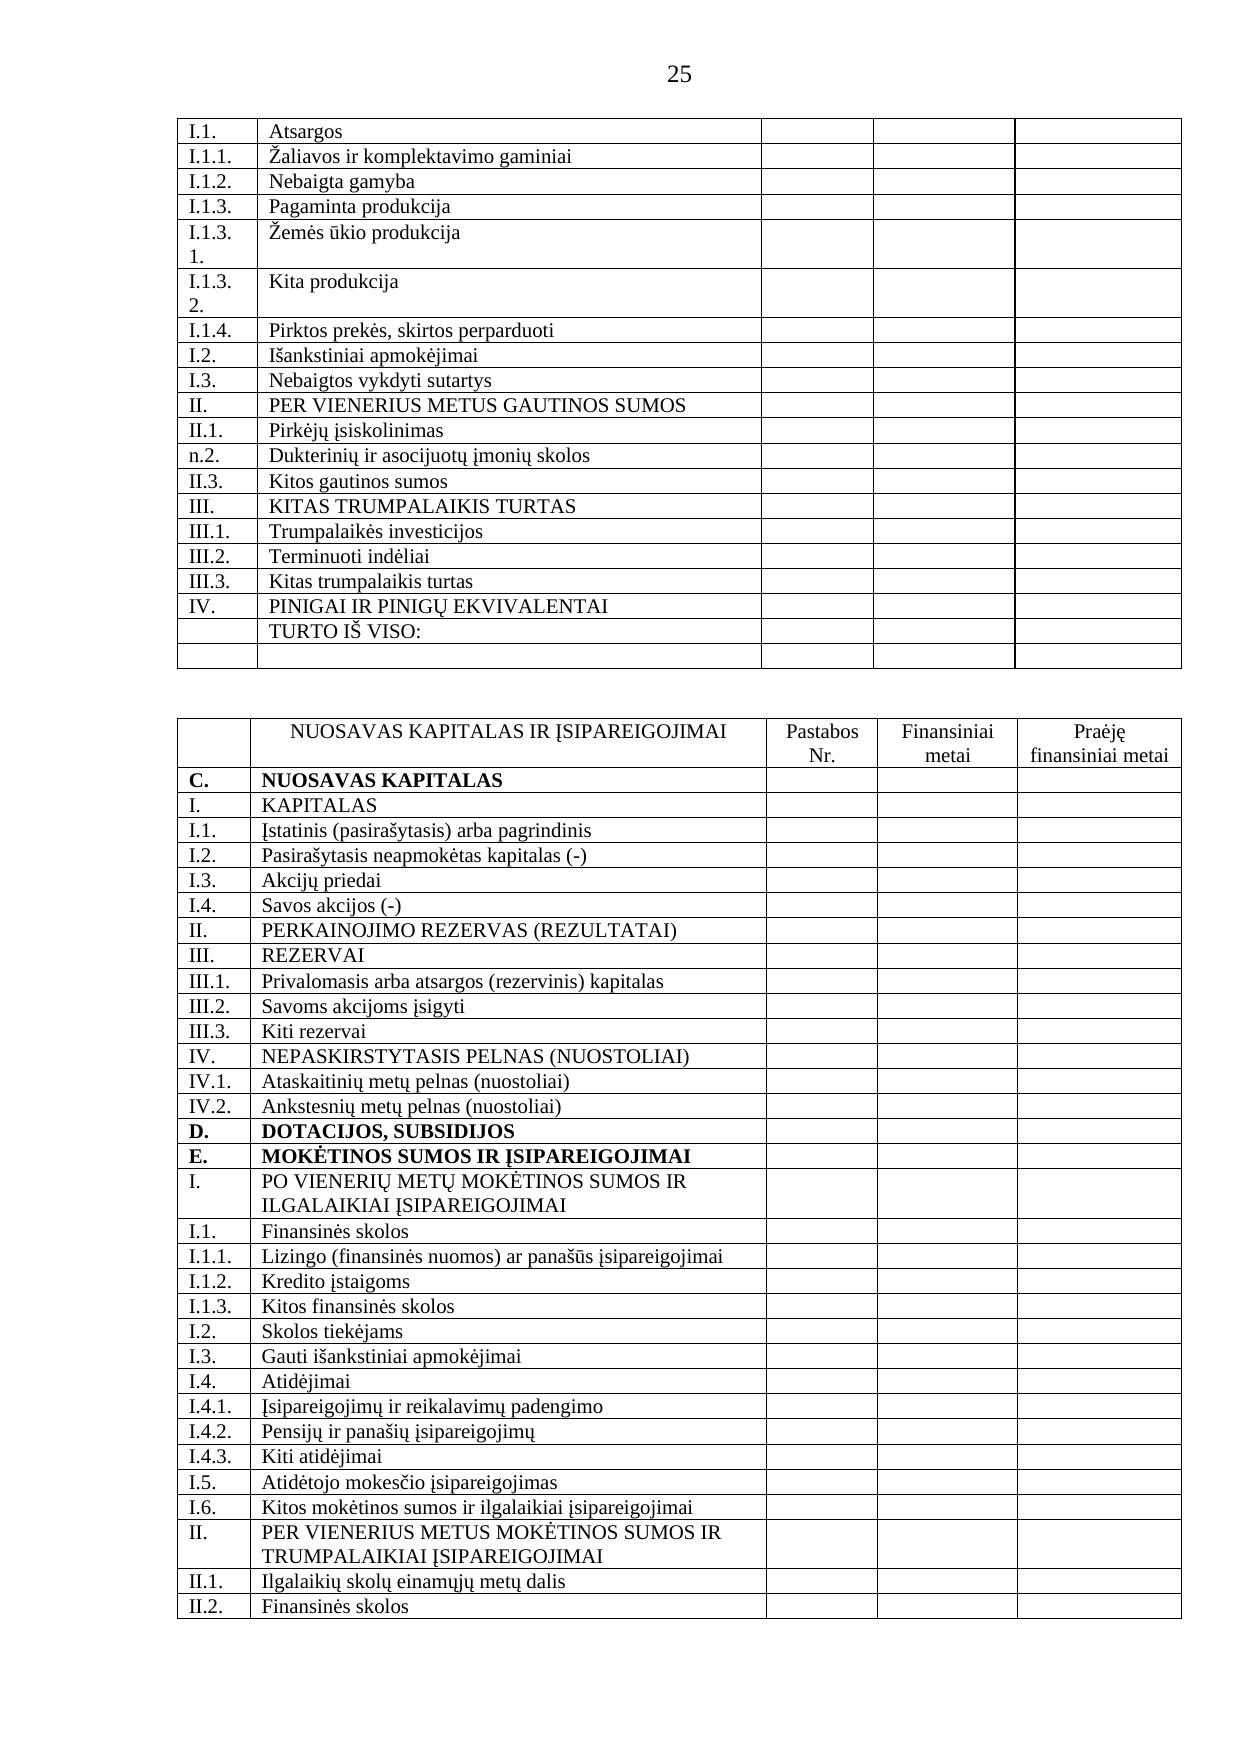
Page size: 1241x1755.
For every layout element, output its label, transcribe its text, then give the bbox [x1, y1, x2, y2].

table_cell I.1.2. [178, 169, 257, 193]
table_cell Atidėtojo mokesčio įsipareigojimas [251, 1470, 766, 1494]
table_header Praėję finansiniai metai [1018, 719, 1181, 767]
table_cell [1018, 1094, 1181, 1118]
table_cell [874, 418, 1014, 442]
table_cell [878, 1344, 1017, 1368]
table_cell D. [178, 1119, 250, 1143]
table_cell [878, 944, 1017, 967]
table_cell I.1.3. [178, 1294, 250, 1318]
table_cell [878, 818, 1017, 842]
table_cell [1016, 220, 1181, 268]
table_cell Savoms akcijoms įsigyti [251, 994, 766, 1018]
table_cell [767, 1470, 877, 1494]
table_cell [878, 1169, 1017, 1217]
table_cell [767, 1594, 877, 1618]
table_cell Finansinės skolos [251, 1219, 766, 1243]
table_cell [1018, 944, 1181, 967]
table_cell PER VIENERIUS METUS MOKĖTINOS SUMOS IR TRUMPALAIKIAI ĮSIPAREIGOJIMAI [251, 1520, 766, 1568]
table_cell [874, 619, 1014, 643]
table_cell [762, 644, 873, 668]
table_cell [878, 1294, 1017, 1318]
table_cell Skolos tiekėjams [251, 1319, 766, 1343]
table_cell [878, 1219, 1017, 1243]
table_cell KITAS TRUMPALAIKIS TURTAS [258, 494, 761, 518]
table_cell Ilgalaikių skolų einamųjų metų dalis [251, 1569, 766, 1593]
table_header NUOSAVAS KAPITALAS IR ĮSIPAREIGOJIMAI [251, 719, 766, 767]
table_cell [762, 444, 873, 467]
table_cell [878, 1520, 1017, 1568]
table_cell [1016, 594, 1181, 618]
table_cell C. [178, 768, 250, 792]
table_cell [1016, 368, 1181, 392]
table_cell Dukterinių ir asocijuotų įmonių skolos [258, 444, 761, 467]
table_cell [1016, 119, 1181, 143]
table_cell [762, 469, 873, 493]
table_cell [878, 1369, 1017, 1393]
table_cell Kredito įstaigoms [251, 1269, 766, 1293]
table_cell [767, 843, 877, 867]
table_cell [767, 1569, 877, 1593]
table_cell I.2. [178, 1319, 250, 1343]
table_cell Kitas trumpalaikis turtas [258, 569, 761, 593]
table_cell [762, 594, 873, 618]
table_cell [878, 1394, 1017, 1418]
table_cell I.1.1. [178, 1244, 250, 1268]
table_cell [878, 868, 1017, 892]
table_cell Pagaminta produkcija [258, 195, 761, 218]
table_cell [1018, 1495, 1181, 1519]
table_cell I.1.4. [178, 318, 257, 342]
table_cell I.1. [178, 119, 257, 143]
table_cell NUOSAVAS KAPITALAS [251, 768, 766, 792]
table_cell [878, 1019, 1017, 1043]
table_cell [874, 269, 1014, 317]
table_cell [1016, 418, 1181, 442]
table_cell [1018, 1244, 1181, 1268]
table_cell [878, 1044, 1017, 1068]
table_cell I.4.1. [178, 1394, 250, 1418]
table_cell Atidėjimai [251, 1369, 766, 1393]
table_cell [767, 994, 877, 1018]
table_cell Finansinės skolos [251, 1594, 766, 1618]
table_cell Atsargos [258, 119, 761, 143]
table_cell I.4.3. [178, 1445, 250, 1468]
table_cell [874, 469, 1014, 493]
table_cell [1018, 1319, 1181, 1343]
table_cell III. [178, 944, 250, 967]
table_cell [762, 393, 873, 417]
table_cell [874, 195, 1014, 218]
table_cell [878, 1569, 1017, 1593]
table_cell I.1.3. 1. [178, 220, 257, 268]
table_cell I.3. [178, 368, 257, 392]
table_cell IV.2. [178, 1094, 250, 1118]
table_cell [878, 1470, 1017, 1494]
table_cell [878, 1445, 1017, 1468]
table_cell Pensijų ir panašių įsipareigojimų [251, 1419, 766, 1443]
table_cell Kitos finansinės skolos [251, 1294, 766, 1318]
table_cell [874, 644, 1014, 668]
table_cell III.2. [178, 544, 257, 568]
table_cell [762, 318, 873, 342]
table_cell [1018, 1445, 1181, 1468]
table_cell [878, 969, 1017, 993]
table_cell I.4. [178, 893, 250, 917]
table_cell [1018, 1269, 1181, 1293]
table_cell [1018, 1044, 1181, 1068]
table_cell [767, 1044, 877, 1068]
table_cell Išankstiniai apmokėjimai [258, 343, 761, 367]
table_cell [878, 1319, 1017, 1343]
table_cell [1018, 1069, 1181, 1093]
table_cell [874, 544, 1014, 568]
table_cell [767, 944, 877, 967]
table_cell [767, 1094, 877, 1118]
table_cell [762, 220, 873, 268]
table_cell [767, 1445, 877, 1468]
table_cell II. [178, 918, 250, 942]
table_cell [1016, 519, 1181, 543]
table_cell [874, 119, 1014, 143]
table_cell [1018, 1119, 1181, 1143]
table_cell [762, 544, 873, 568]
table_cell [767, 893, 877, 917]
table_cell [878, 768, 1017, 792]
table_cell PO VIENERIŲ METŲ MOKĖTINOS SUMOS IR ILGALAIKIAI ĮSIPAREIGOJIMAI [251, 1169, 766, 1217]
table_cell [1018, 918, 1181, 942]
table_cell [878, 994, 1017, 1018]
table_cell [1018, 1144, 1181, 1168]
table_cell I.3. [178, 1344, 250, 1368]
table_cell PER VIENERIUS METUS GAUTINOS SUMOS [258, 393, 761, 417]
table_cell [767, 1144, 877, 1168]
table_cell [878, 1594, 1017, 1618]
table_cell Pirktos prekės, skirtos perparduoti [258, 318, 761, 342]
table_cell [878, 1269, 1017, 1293]
table_cell Žemės ūkio produkcija [258, 220, 761, 268]
table_header Pastabos Nr. [767, 719, 877, 767]
table_cell II.1. [178, 418, 257, 442]
table_cell [767, 1369, 877, 1393]
table_cell [874, 368, 1014, 392]
table_cell [1018, 1419, 1181, 1443]
table_cell Pasirašytasis neapmokėtas kapitalas (-) [251, 843, 766, 867]
table_cell [767, 1019, 877, 1043]
table_header [178, 719, 250, 767]
table_cell [767, 969, 877, 993]
table_cell [767, 1319, 877, 1343]
table_cell Įsipareigojimų ir reikalavimų padengimo [251, 1394, 766, 1418]
table_cell I.1. [178, 1219, 250, 1243]
table_cell [1016, 494, 1181, 518]
table_cell Nebaigta gamyba [258, 169, 761, 193]
table_cell IV.1. [178, 1069, 250, 1093]
table_cell Kita produkcija [258, 269, 761, 317]
table_cell I.2. [178, 343, 257, 367]
table_cell [767, 1294, 877, 1318]
table_cell [1018, 843, 1181, 867]
table_cell I.1.1. [178, 144, 257, 168]
table_cell I.2. [178, 843, 250, 867]
table_cell [1018, 1019, 1181, 1043]
table_cell Trumpalaikės investicijos [258, 519, 761, 543]
table_cell [762, 368, 873, 392]
table_cell [767, 918, 877, 942]
table_cell [1018, 893, 1181, 917]
table_cell I.1. [178, 818, 250, 842]
table_cell [1018, 1520, 1181, 1568]
table_cell [1016, 318, 1181, 342]
table_cell [762, 494, 873, 518]
table_cell I.6. [178, 1495, 250, 1519]
table_cell [767, 1520, 877, 1568]
table_cell [767, 1119, 877, 1143]
table_cell [1018, 1569, 1181, 1593]
table_cell II.3. [178, 469, 257, 493]
table_cell [762, 418, 873, 442]
table_cell [1018, 1470, 1181, 1494]
table_cell [762, 195, 873, 218]
table_cell [1018, 1369, 1181, 1393]
table_cell NEPASKIRSTYTASIS PELNAS (NUOSTOLIAI) [251, 1044, 766, 1068]
table_cell [178, 619, 257, 643]
table_cell [767, 1419, 877, 1443]
table_cell [1018, 1169, 1181, 1217]
table_cell [1018, 793, 1181, 817]
table_cell [1016, 195, 1181, 218]
table_cell I. [178, 1169, 250, 1217]
table_cell [767, 768, 877, 792]
table_cell [1016, 444, 1181, 467]
table_cell I.5. [178, 1470, 250, 1494]
table_cell Savos akcijos (-) [251, 893, 766, 917]
table_cell III.3. [178, 1019, 250, 1043]
table_cell [767, 1069, 877, 1093]
table_cell [767, 1394, 877, 1418]
table_cell Privalomasis arba atsargos (rezervinis) kapitalas [251, 969, 766, 993]
table_cell III.3. [178, 569, 257, 593]
table_cell [874, 169, 1014, 193]
table_cell I.3. [178, 868, 250, 892]
table_cell III.2. [178, 994, 250, 1018]
table_cell KAPITALAS [251, 793, 766, 817]
table_cell III. [178, 494, 257, 518]
table_cell [1016, 144, 1181, 168]
table_cell [1016, 343, 1181, 367]
table_cell [878, 1119, 1017, 1143]
table_cell Įstatinis (pasirašytasis) arba pagrindinis [251, 818, 766, 842]
table_cell [1016, 269, 1181, 317]
table_cell [767, 1244, 877, 1268]
table_cell [258, 644, 761, 668]
table_cell Kiti rezervai [251, 1019, 766, 1043]
table_cell [874, 220, 1014, 268]
table_cell E. [178, 1144, 250, 1168]
table_cell I.4.2. [178, 1419, 250, 1443]
table_cell [1016, 619, 1181, 643]
table_cell [1018, 1594, 1181, 1618]
table_cell I.1.3. [178, 195, 257, 218]
table_header Finansiniai metai [878, 719, 1017, 767]
table_cell I.1.2. [178, 1269, 250, 1293]
table_cell II. [178, 393, 257, 417]
table_cell [762, 144, 873, 168]
table_cell [878, 1244, 1017, 1268]
table_cell [1018, 994, 1181, 1018]
table_cell [762, 619, 873, 643]
table_cell Nebaigtos vykdyti sutartys [258, 368, 761, 392]
table_cell Gauti išankstiniai apmokėjimai [251, 1344, 766, 1368]
table_cell Lizingo (finansinės nuomos) ar panašūs įsipareigojimai [251, 1244, 766, 1268]
table_cell [1016, 569, 1181, 593]
table_cell [762, 519, 873, 543]
table_cell [1016, 644, 1181, 668]
table_cell REZERVAI [251, 944, 766, 967]
table_cell [874, 494, 1014, 518]
table_cell II.2. [178, 1594, 250, 1618]
table_cell [874, 594, 1014, 618]
table_cell II.1. [178, 1569, 250, 1593]
table_cell [762, 169, 873, 193]
table_cell [878, 793, 1017, 817]
table_cell IV. [178, 594, 257, 618]
table_cell Kitos gautinos sumos [258, 469, 761, 493]
table_cell [874, 519, 1014, 543]
table_cell DOTACIJOS, SUBSIDIJOS [251, 1119, 766, 1143]
table_cell PERKAINOJIMO REZERVAS (REZULTATAI) [251, 918, 766, 942]
table_cell [1016, 169, 1181, 193]
table_cell [878, 1094, 1017, 1118]
table_cell [1018, 1219, 1181, 1243]
table_cell [1016, 469, 1181, 493]
table_cell [1018, 768, 1181, 792]
table_cell [874, 318, 1014, 342]
table_cell [874, 444, 1014, 467]
table_cell TURTO IŠ VISO: [258, 619, 761, 643]
table_cell Ankstesnių metų pelnas (nuostoliai) [251, 1094, 766, 1118]
table_cell I. [178, 793, 250, 817]
table_cell I.1.3. 2. [178, 269, 257, 317]
table_cell Pirkėjų įsiskolinimas [258, 418, 761, 442]
table_cell [1016, 393, 1181, 417]
table_cell [874, 569, 1014, 593]
table_cell Kitos mokėtinos sumos ir ilgalaikiai įsipareigojimai [251, 1495, 766, 1519]
table_cell [874, 393, 1014, 417]
table_cell [767, 793, 877, 817]
table_cell [1018, 868, 1181, 892]
table_cell Terminuoti indėliai [258, 544, 761, 568]
table_cell IV. [178, 1044, 250, 1068]
table_cell [874, 343, 1014, 367]
table_cell [178, 644, 257, 668]
table_cell III.1. [178, 969, 250, 993]
table_cell [767, 1269, 877, 1293]
table_cell [878, 918, 1017, 942]
table_cell PINIGAI IR PINIGŲ EKVIVALENTAI [258, 594, 761, 618]
table_cell [1016, 544, 1181, 568]
table_cell [878, 843, 1017, 867]
table_cell MOKĖTINOS SUMOS IR ĮSIPAREIGOJIMAI [251, 1144, 766, 1168]
table_cell [762, 343, 873, 367]
table_cell [878, 1419, 1017, 1443]
table_cell [767, 1169, 877, 1217]
table_cell [878, 1069, 1017, 1093]
table_cell n.2. [178, 444, 257, 467]
table_cell I.4. [178, 1369, 250, 1393]
table_cell Žaliavos ir komplektavimo gaminiai [258, 144, 761, 168]
table_cell [762, 119, 873, 143]
table_cell [1018, 1344, 1181, 1368]
table_cell II. [178, 1520, 250, 1568]
table_cell [1018, 969, 1181, 993]
table_cell Akcijų priedai [251, 868, 766, 892]
table_cell [767, 1495, 877, 1519]
table_cell [1018, 818, 1181, 842]
table_cell [767, 1219, 877, 1243]
table_cell [1018, 1294, 1181, 1318]
table_cell [767, 818, 877, 842]
table_cell [762, 569, 873, 593]
table_cell [878, 1495, 1017, 1519]
table_cell [762, 269, 873, 317]
table_cell III.1. [178, 519, 257, 543]
table_cell [767, 1344, 877, 1368]
table_cell [878, 1144, 1017, 1168]
table_cell Ataskaitinių metų pelnas (nuostoliai) [251, 1069, 766, 1093]
table_cell [878, 893, 1017, 917]
table_cell [1018, 1394, 1181, 1418]
table_cell [874, 144, 1014, 168]
table_cell Kiti atidėjimai [251, 1445, 766, 1468]
table_cell [767, 868, 877, 892]
